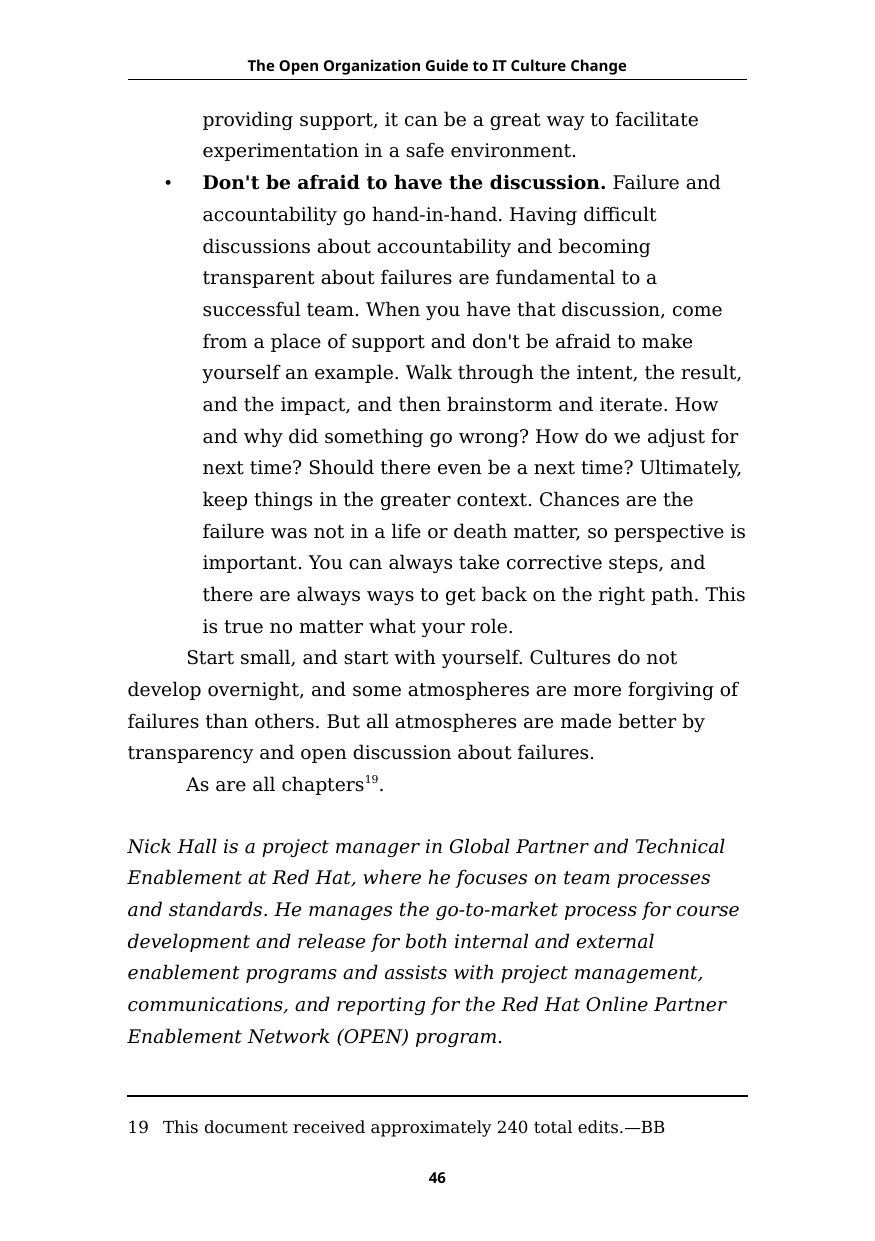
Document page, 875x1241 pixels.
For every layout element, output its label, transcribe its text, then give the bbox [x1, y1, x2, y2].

list Don't be afraid to have the discussion. Failure and accountability go hand-in-hand. Having difficult discussions about accountability and becoming transparent about failures are fundamental to a successful team. When you have that discussion, come from a place of support and don't be afraid to make yourself an example. Walk through the intent, the result, and the impact, and then brainstorm and iterate. How and why did something go wrong? How do we adjust for next time? Should there even be a next time? Ultimately, keep things in the greater context. Chances are the failure was not in a life or death matter, so perspective is important. You can always take corrective steps, and there are always ways to get back on the right path. This is true no matter what your role. [165, 172, 747, 637]
text Start small, and start with yourself. Cultures do not develop overnight, and some atmospheres are more forgiving of failures than others. But all atmospheres are made better by transparency and open discussion about failures. [127, 647, 747, 764]
text Nick Hall is a project manager in Global Partner and Technical Enablement at Red Hat, where he focuses on team processes and standards. He manages the go-to-market process for course development and release for both internal and external enablement programs and assists with project management, communications, and reporting for the Red Hat Online Partner Enablement Network (OPEN) program. [127, 836, 747, 1047]
text This document received approximately 240 total edits.—BB [127, 1118, 747, 1138]
list providing support, it can be a great way to facilitate experimentation in a safe environment. [165, 109, 747, 162]
text As are all chapters. [127, 774, 747, 796]
